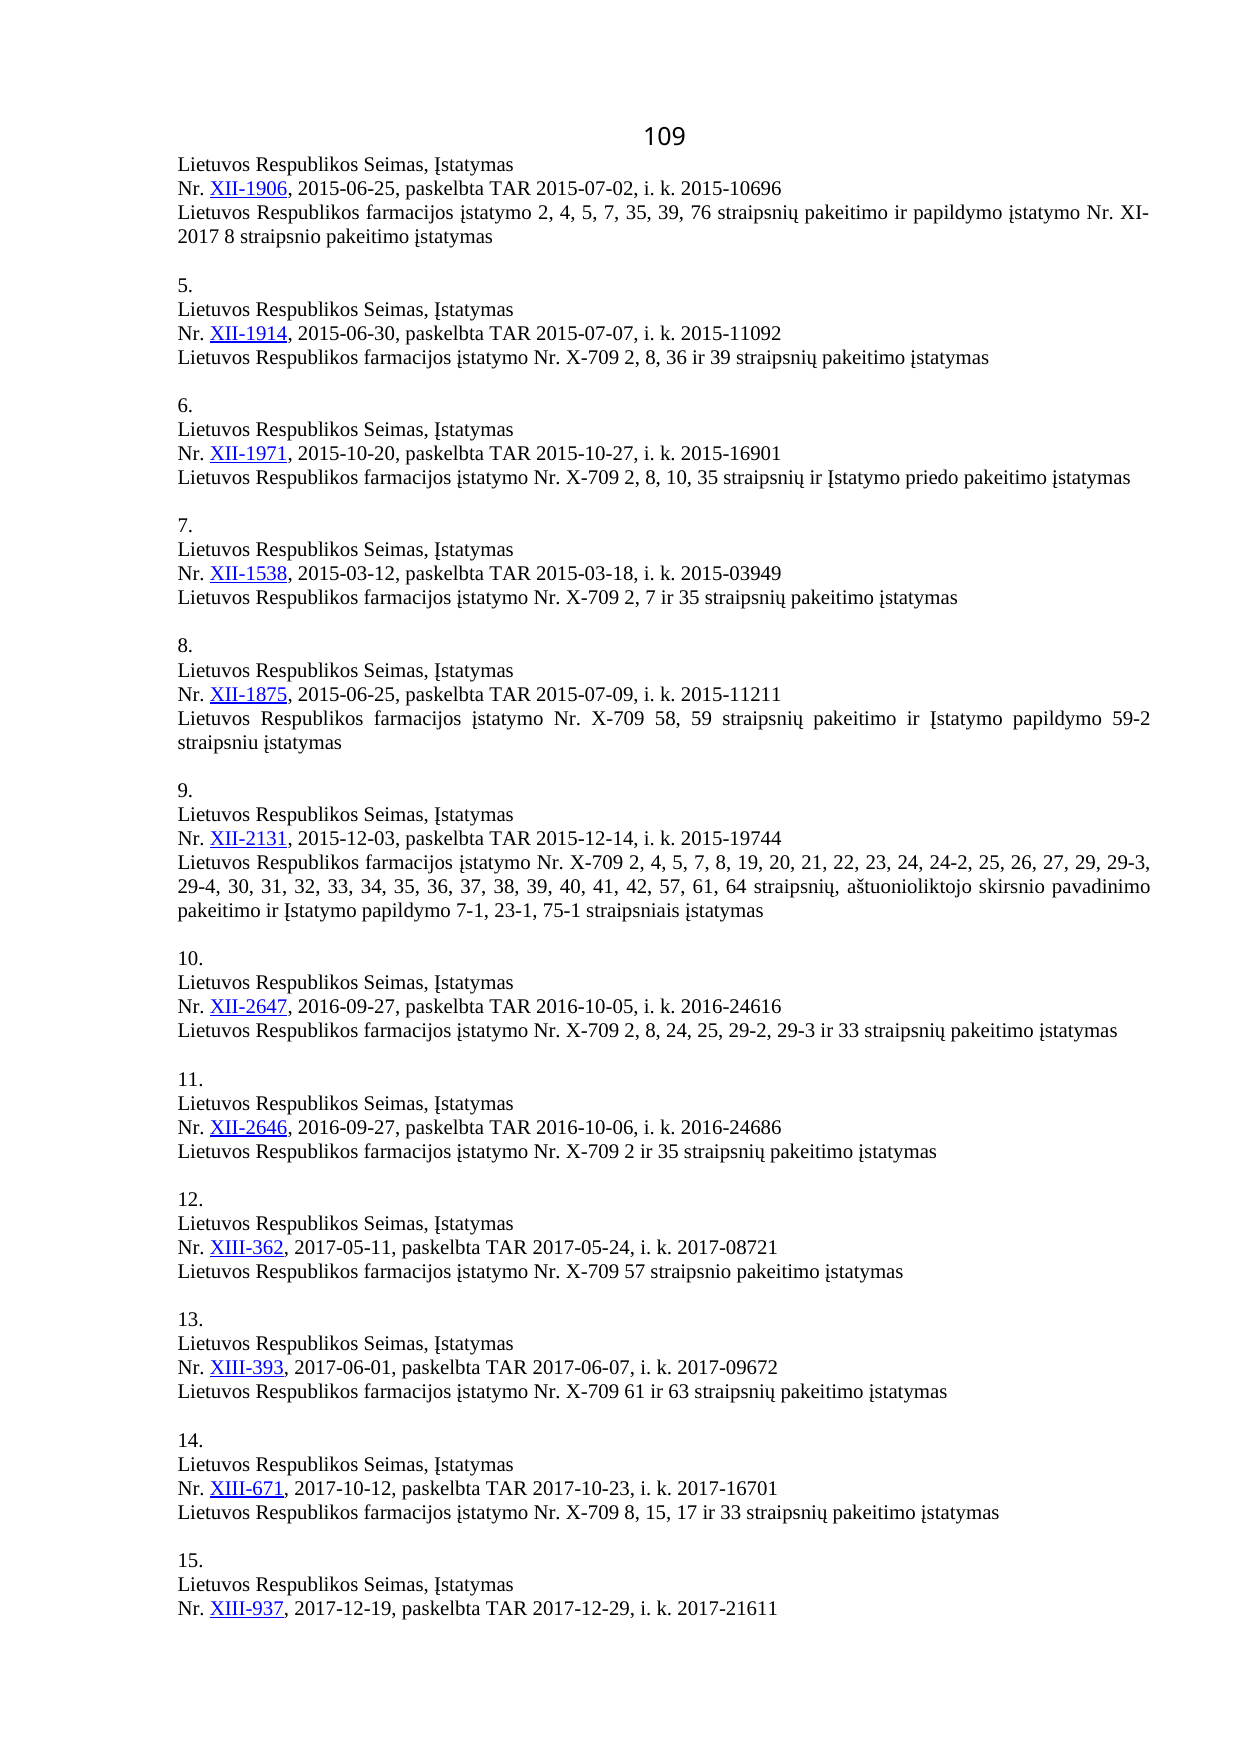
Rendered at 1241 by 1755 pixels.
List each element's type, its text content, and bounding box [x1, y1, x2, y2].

text Lietuvos Respublikos farmacijos įstatymo Nr. X-709 2, 8, 10, 35 straipsnių ir Įstatymo priedo pakeitimo įstatymas [177, 465, 1152, 489]
text Lietuvos Respublikos Seimas, Įstatymas [177, 1091, 1152, 1115]
text 6. [177, 393, 1152, 417]
text Lietuvos Respublikos farmacijos įstatymo Nr. X-709 2, 8, 36 ir 39 straipsnių pakeitimo įstatymas [177, 345, 1152, 369]
text Lietuvos Respublikos farmacijos įstatymo Nr. X-709 2 ir 35 straipsnių pakeitimo įstatymas [177, 1139, 1152, 1163]
text Lietuvos Respublikos farmacijos įstatymo Nr. X-709 58, 59 straipsnių pakeitimo ir Įstatymo papildymo 59-2 straipsniu įstatymas [177, 706, 1152, 754]
text Lietuvos Respublikos farmacijos įstatymo Nr. X-709 2, 4, 5, 7, 8, 19, 20, 21, 22, 23, 24, 24-2, 25, 26, 27, 29, 29-3, 29-4, 30, 31, 32, 33, 34, 35, 36, 37, 38, 39, 40, 41, 42, 57, 61, 64 straipsnių, aštuonioliktojo skirsnio pavadinimo pakeitimo ir Įstatymo papildymo 7-1, 23-1, 75-1 straipsniais įstatymas [177, 850, 1152, 922]
text Lietuvos Respublikos farmacijos įstatymo Nr. X-709 57 straipsnio pakeitimo įstatymas [177, 1259, 1152, 1283]
text Lietuvos Respublikos Seimas, Įstatymas [177, 537, 1152, 561]
text 5. [177, 272, 1152, 297]
text Lietuvos Respublikos Seimas, Įstatymas [177, 1331, 1152, 1355]
text Lietuvos Respublikos Seimas, Įstatymas [177, 152, 1152, 176]
text Lietuvos Respublikos Seimas, Įstatymas [177, 297, 1152, 321]
text Lietuvos Respublikos farmacijos įstatymo Nr. X-709 8, 15, 17 ir 33 straipsnių pakeitimo įstatymas [177, 1500, 1152, 1524]
text 9. [177, 778, 1152, 802]
text Nr. XIII-393, 2017-06-01, paskelbta TAR 2017-06-07, i. k. 2017-09672 [177, 1355, 1152, 1379]
text Lietuvos Respublikos Seimas, Įstatymas [177, 1211, 1152, 1235]
text Nr. XII-2646, 2016-09-27, paskelbta TAR 2016-10-06, i. k. 2016-24686 [177, 1115, 1152, 1139]
text 11. [177, 1067, 1152, 1091]
text Lietuvos Respublikos Seimas, Įstatymas [177, 1452, 1152, 1476]
text Nr. XII-1875, 2015-06-25, paskelbta TAR 2015-07-09, i. k. 2015-11211 [177, 682, 1152, 706]
text Lietuvos Respublikos farmacijos įstatymo 2, 4, 5, 7, 35, 39, 76 straipsnių pakeitimo ir papildymo įstatymo Nr. XI-2017 8 straipsnio pakeitimo įstatymas [177, 200, 1152, 248]
text 7. [177, 513, 1152, 537]
text Lietuvos Respublikos farmacijos įstatymo Nr. X-709 2, 8, 24, 25, 29-2, 29-3 ir 33 straipsnių pakeitimo įstatymas [177, 1018, 1152, 1042]
text Lietuvos Respublikos farmacijos įstatymo Nr. X-709 61 ir 63 straipsnių pakeitimo įstatymas [177, 1379, 1152, 1403]
text Lietuvos Respublikos Seimas, Įstatymas [177, 417, 1152, 441]
text 8. [177, 633, 1152, 657]
text Nr. XIII-671, 2017-10-12, paskelbta TAR 2017-10-23, i. k. 2017-16701 [177, 1476, 1152, 1500]
text Lietuvos Respublikos Seimas, Įstatymas [177, 970, 1152, 994]
text Nr. XII-2131, 2015-12-03, paskelbta TAR 2015-12-14, i. k. 2015-19744 [177, 826, 1152, 850]
text 12. [177, 1187, 1152, 1211]
text 13. [177, 1307, 1152, 1331]
text Nr. XIII-362, 2017-05-11, paskelbta TAR 2017-05-24, i. k. 2017-08721 [177, 1235, 1152, 1259]
text Nr. XII-1914, 2015-06-30, paskelbta TAR 2015-07-07, i. k. 2015-11092 [177, 321, 1152, 345]
text Lietuvos Respublikos farmacijos įstatymo Nr. X-709 2, 7 ir 35 straipsnių pakeitimo įstatymas [177, 585, 1152, 609]
text Nr. XII-2647, 2016-09-27, paskelbta TAR 2016-10-05, i. k. 2016-24616 [177, 994, 1152, 1018]
text Lietuvos Respublikos Seimas, Įstatymas [177, 1572, 1152, 1596]
text Lietuvos Respublikos Seimas, Įstatymas [177, 657, 1152, 682]
text 10. [177, 946, 1152, 970]
text Nr. XII-1538, 2015-03-12, paskelbta TAR 2015-03-18, i. k. 2015-03949 [177, 561, 1152, 585]
text 14. [177, 1427, 1152, 1452]
text Lietuvos Respublikos Seimas, Įstatymas [177, 802, 1152, 826]
text 15. [177, 1548, 1152, 1572]
text Nr. XII-1971, 2015-10-20, paskelbta TAR 2015-10-27, i. k. 2015-16901 [177, 441, 1152, 465]
text Nr. XII-1906, 2015-06-25, paskelbta TAR 2015-07-02, i. k. 2015-10696 [177, 176, 1152, 200]
text Nr. XIII-937, 2017-12-19, paskelbta TAR 2017-12-29, i. k. 2017-21611 [177, 1596, 1152, 1620]
